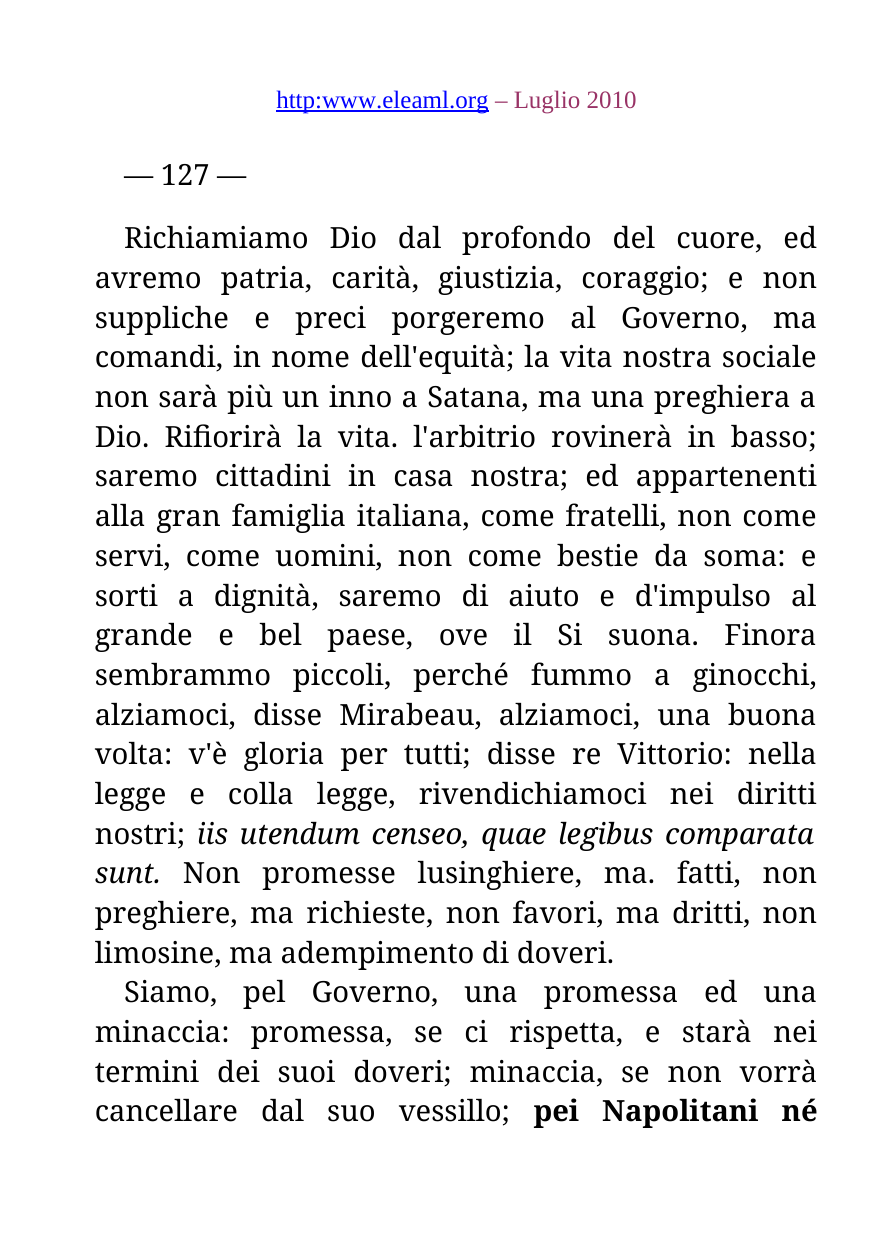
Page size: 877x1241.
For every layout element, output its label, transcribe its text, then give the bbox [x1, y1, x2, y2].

text Siamo, pel Governo, una promessa ed una minaccia: promessa, se ci rispetta, e starà nei termini dei suoi doveri; minaccia, se non vorrà cancellare dal suo vessillo; pei Napolitani né [94, 972, 818, 1130]
text Richiamiamo Dio dal profondo del cuore, ed avremo patria, carità, giustizia, coraggio; e non suppliche e preci porgeremo al Governo, ma comandi, in nome dell'equità; la vita nostra sociale non sarà più un inno a Satana, ma una preghiera a Dio. Rifiorirà la vita. l'arbitrio rovinerà in basso; saremo cittadini in casa nostra; ed appartenenti alla gran famiglia italiana, come fratelli, non come servi, come uomini, non come bestie da soma: e sorti a dignità, saremo di aiuto e d'impulso al grande e bel paese, ove il Si suona. Finora sembrammo piccoli, perché fummo a ginocchi, alziamoci, disse Mirabeau, alziamoci, una buona volta: v'è gloria per tutti; disse re Vittorio: nella legge e colla legge, rivendichiamoci nei diritti nostri; iis utendum censeo, quae legibus comparata sunt. Non promesse lusinghiere, ma. fatti, non preghiere, ma richieste, non favori, ma dritti, non limosine, ma adempimento di doveri. [94, 218, 818, 972]
text — 127 — [94, 154, 818, 193]
